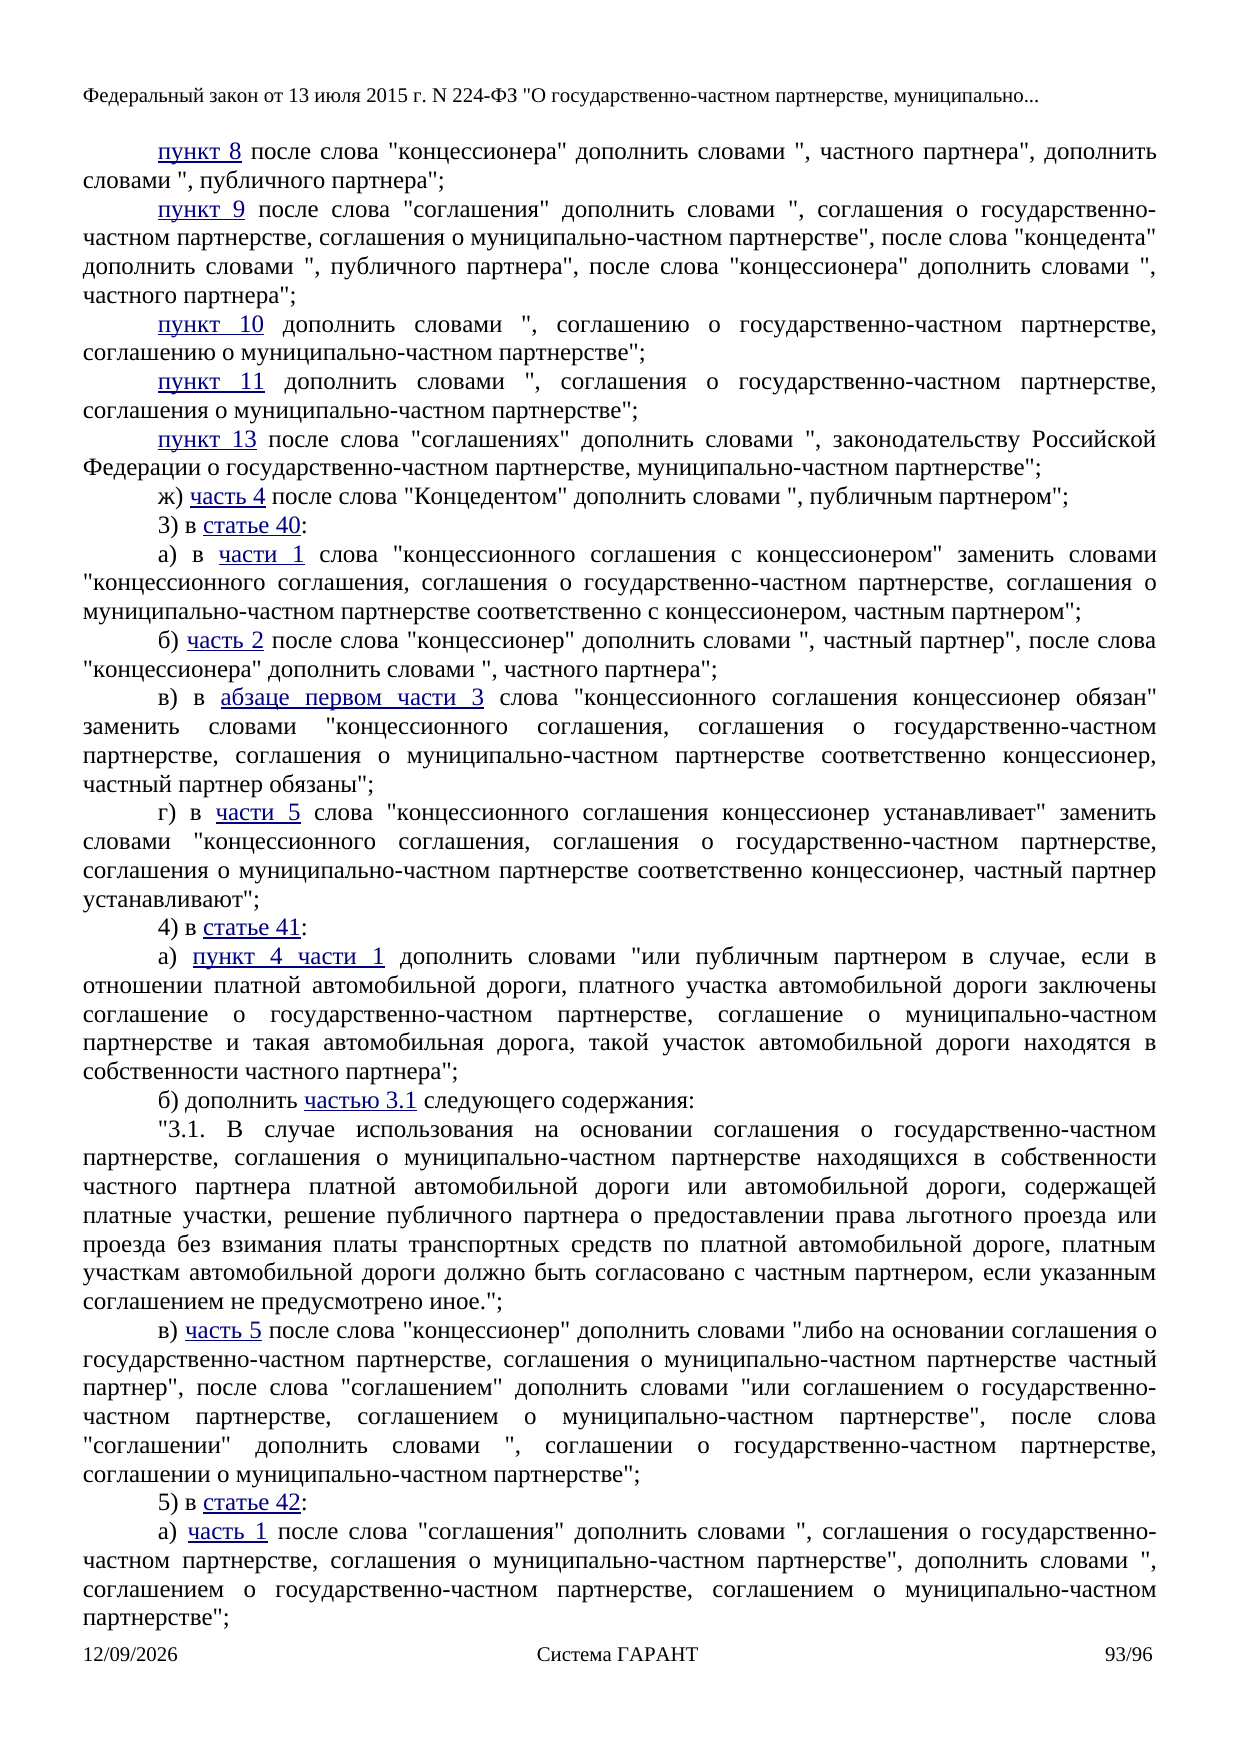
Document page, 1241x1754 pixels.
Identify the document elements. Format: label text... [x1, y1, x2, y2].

text г) в части 5 слова "концессионного соглашения концессионер устанавливает" заменить словами "концессионного соглашения, соглашения о государственно-частном партнерстве, соглашения о муниципально-частном партнерстве соответственно концессионер, частный партнер устанавливают"; [83, 797, 1157, 912]
text а) пункт 4 части 1 дополнить словами "или публичным партнером в случае, если в отношении платной автомобильной дороги, платного участка автомобильной дороги заключены соглашение о государственно-частном партнерстве, соглашение о муниципально-частном партнерстве и такая автомобильная дорога, такой участок автомобильной дороги находятся в собственности частного партнера"; [83, 941, 1157, 1085]
text а) часть 1 после слова "соглашения" дополнить словами ", соглашения о государственно-частном партнерстве, соглашения о муниципально-частном партнерстве", дополнить словами ", соглашением о государственно-частном партнерстве, соглашением о муниципально-частном партнерстве"; [83, 1516, 1157, 1631]
text ж) часть 4 после слова "Концедентом" дополнить словами ", публичным партнером"; [83, 481, 1157, 510]
text а) в части 1 слова "концессионного соглашения с концессионером" заменить словами "концессионного соглашения, соглашения о государственно-частном партнерстве, соглашения о муниципально-частном партнерстве соответственно с концессионером, частным партнером"; [83, 539, 1157, 625]
text 5) в статье 42: [83, 1487, 1157, 1516]
text 3) в статье 40: [83, 510, 1157, 539]
text пункт 10 дополнить словами ", соглашению о государственно-частном партнерстве, соглашению о муниципально-частном партнерстве"; [83, 309, 1157, 366]
text б) дополнить частью 3.1 следующего содержания: [83, 1085, 1157, 1114]
text пункт 13 после слова "соглашениях" дополнить словами ", законодательству Российской Федерации о государственно-частном партнерстве, муниципально-частном партнерстве"; [83, 424, 1157, 481]
text 4) в статье 41: [83, 912, 1157, 941]
text пункт 8 после слова "концессионера" дополнить словами ", частного партнера", дополнить словами ", публичного партнера"; [83, 136, 1157, 194]
text в) в абзаце первом части 3 слова "концессионного соглашения концессионер обязан" заменить словами "концессионного соглашения, соглашения о государственно-частном партнерстве, соглашения о муниципально-частном партнерстве соответственно концессионер, частный партнер обязаны"; [83, 682, 1157, 797]
text пункт 11 дополнить словами ", соглашения о государственно-частном партнерстве, соглашения о муниципально-частном партнерстве"; [83, 366, 1157, 424]
text пункт 9 после слова "соглашения" дополнить словами ", соглашения о государственно-частном партнерстве, соглашения о муниципально-частном партнерстве", после слова "концедента" дополнить словами ", публичного партнера", после слова "концессионера" дополнить словами ", частного партнера"; [83, 194, 1157, 309]
text в) часть 5 после слова "концессионер" дополнить словами "либо на основании соглашения о государственно-частном партнерстве, соглашения о муниципально-частном партнерстве частный партнер", после слова "соглашением" дополнить словами "или соглашением о государственно-частном партнерстве, соглашением о муниципально-частном партнерстве", после слова "соглашении" дополнить словами ", соглашении о государственно-частном партнерстве, соглашении о муниципально-частном партнерстве"; [83, 1315, 1157, 1487]
text б) часть 2 после слова "концессионер" дополнить словами ", частный партнер", после слова "концессионера" дополнить словами ", частного партнера"; [83, 625, 1157, 682]
text "3.1. В случае использования на основании соглашения о государственно-частном партнерстве, соглашения о муниципально-частном партнерстве находящихся в собственности частного партнера платной автомобильной дороги или автомобильной дороги, содержащей платные участки, решение публичного партнера о предоставлении права льготного проезда или проезда без взимания платы транспортных средств по платной автомобильной дороге, платным участкам автомобильной дороги должно быть согласовано с частным партнером, если указанным соглашением не предусмотрено иное."; [83, 1114, 1157, 1315]
